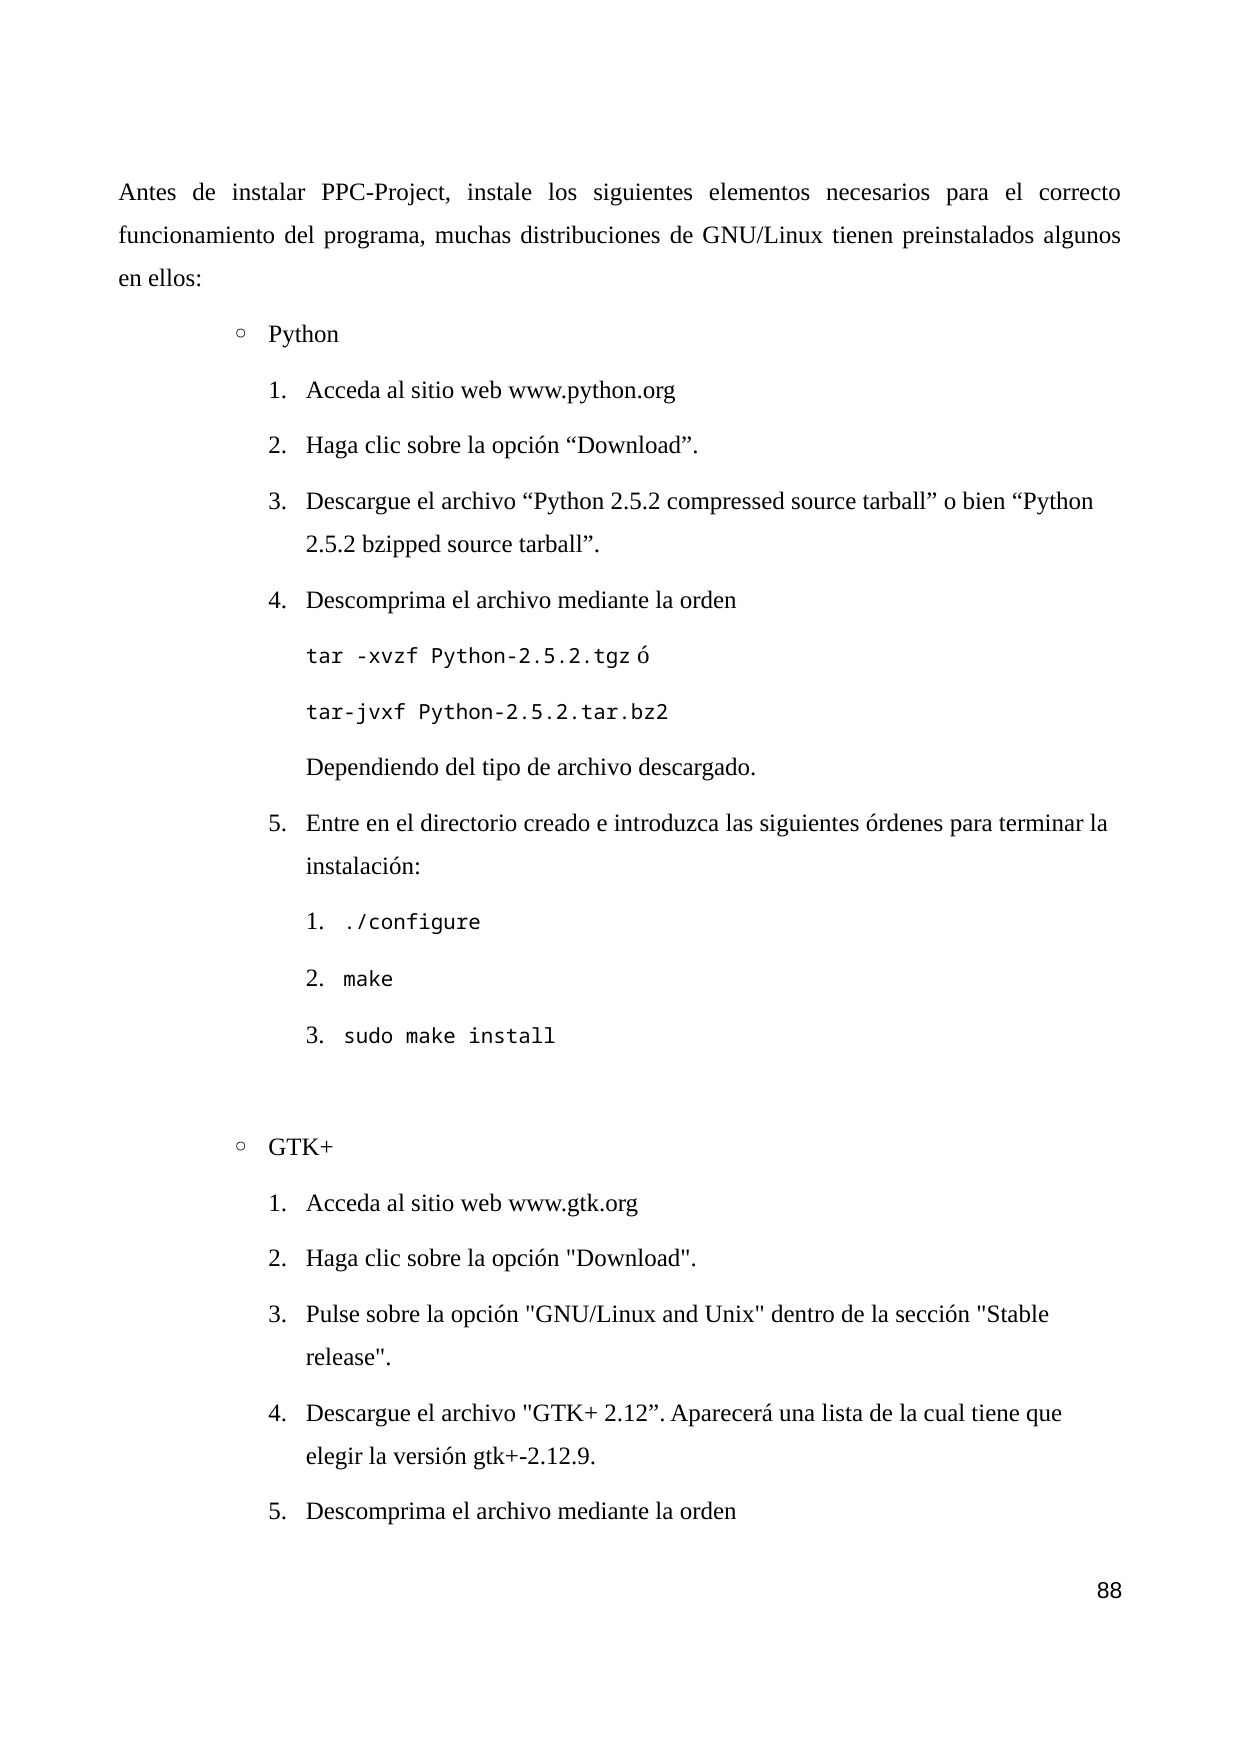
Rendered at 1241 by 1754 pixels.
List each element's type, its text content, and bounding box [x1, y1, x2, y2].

list Descargue el archivo "GTK+ 2.12”. Aparecerá una lista de la cual tiene que elegir la versión gtk+-2.12.9. [268, 1398, 1122, 1469]
list Descargue el archivo “Python 2.5.2 compressed source tarball” o bien “Python 2.5.2 bzipped source tarball”. [268, 486, 1122, 558]
list Haga clic sobre la opción “Download”. [268, 430, 1122, 459]
text tar-jvxf Python-2.5.2.tar.bz2 [232, 697, 1122, 725]
list Pulse sobre la opción "GNU/Linux and Unix" dentro de la sección "Stable release". [268, 1299, 1122, 1371]
list Acceda al sitio web www.gtk.org [268, 1188, 1122, 1216]
text tar -xvzf Python-2.5.2.tgz ó [232, 640, 1122, 670]
list Descomprima el archivo mediante la orden [268, 1496, 1122, 1525]
list Entre en el directorio creado e introduzca las siguientes órdenes para terminar la instalación: [268, 808, 1122, 879]
list Haga clic sobre la opción "Download". [268, 1243, 1122, 1272]
text Antes de instalar PPC-Project, instale los siguientes elementos necesarios para el correcto funcionamiento del programa, muchas distribuciones de GNU/Linux tienen preinstalados algunos en ellos: [118, 177, 1122, 292]
list Descomprima el archivo mediante la orden [268, 585, 1122, 613]
list ./configure [306, 906, 1122, 936]
list sudo make install [306, 1020, 1122, 1049]
list Python [231, 319, 1122, 348]
list make [306, 963, 1122, 993]
list Acceda al sitio web www.python.org [268, 375, 1122, 403]
text Dependiendo del tipo de archivo descargado. [232, 752, 1122, 781]
list GTK+ [231, 1132, 1122, 1161]
